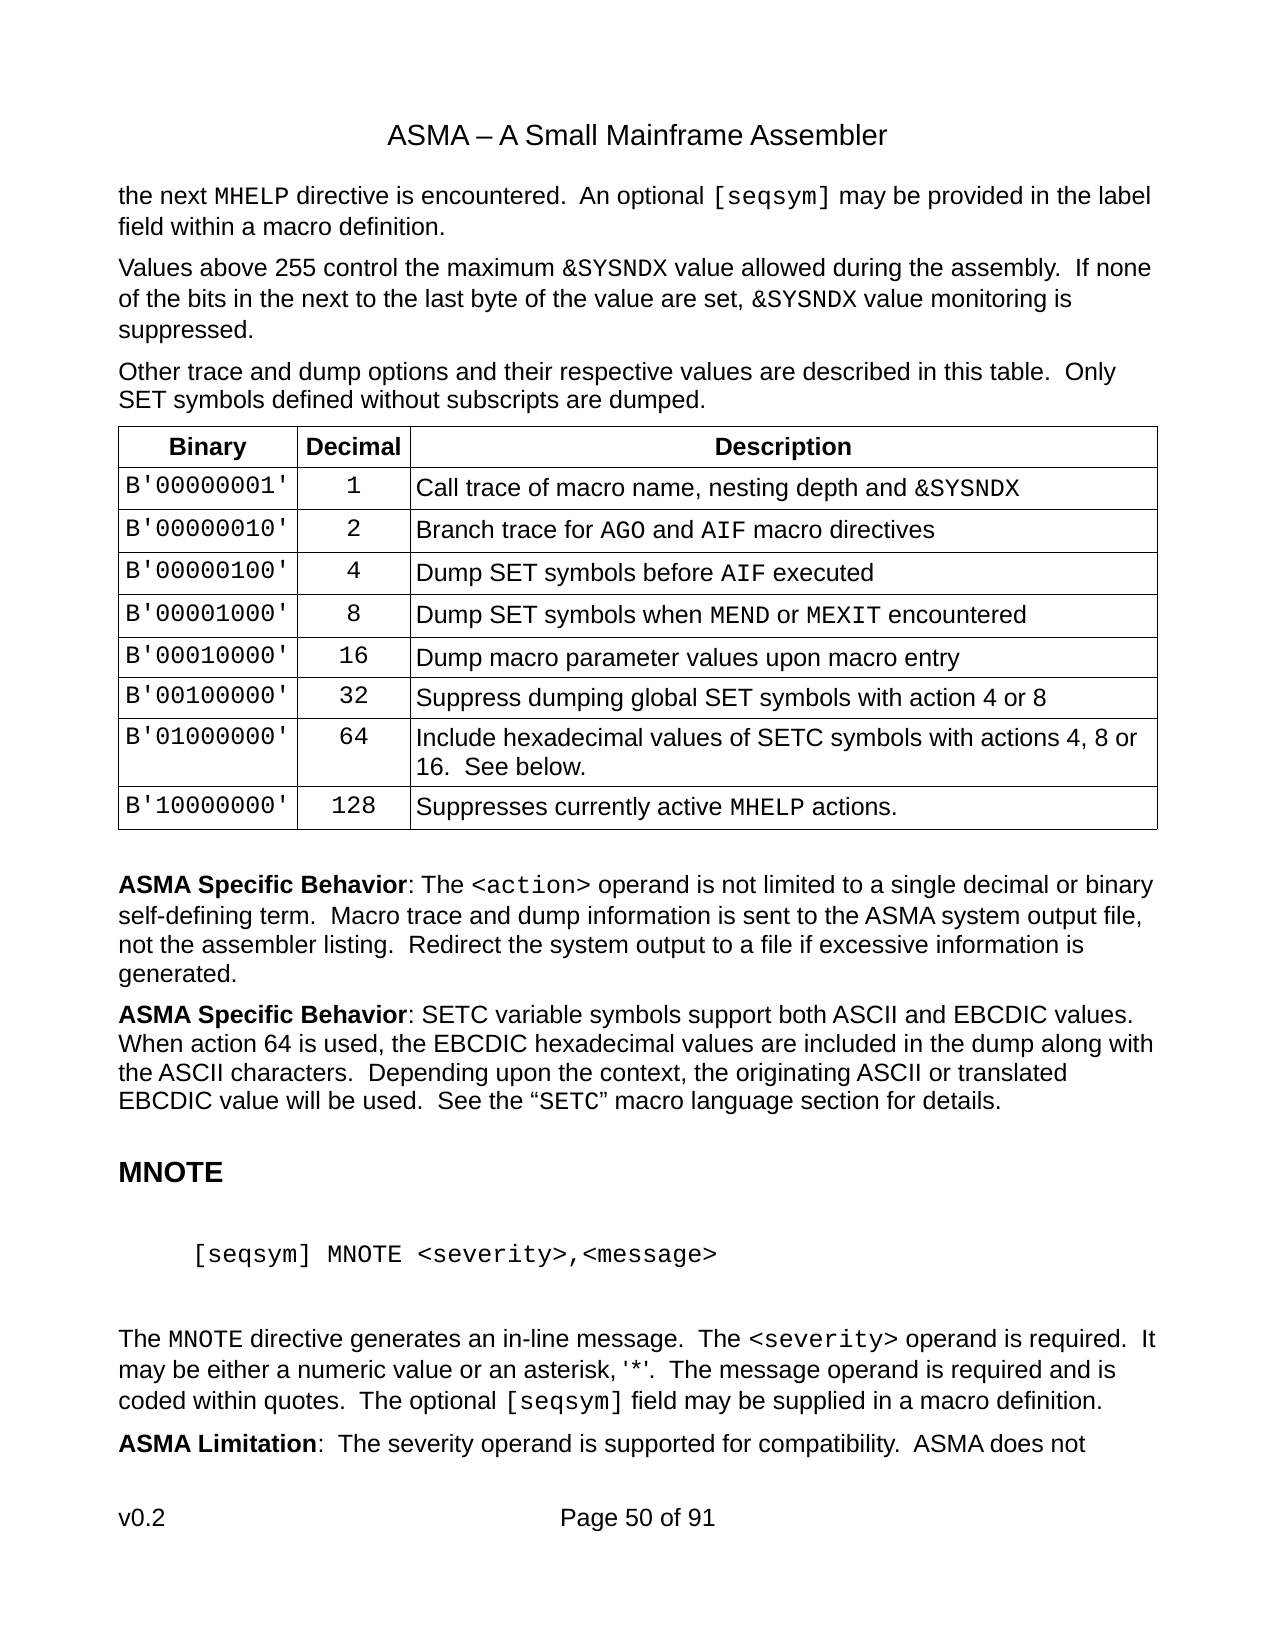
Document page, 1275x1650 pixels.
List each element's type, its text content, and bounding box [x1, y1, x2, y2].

table_cell B'10000000' [119, 787, 297, 829]
table_cell 8 [298, 595, 410, 637]
table_cell 32 [298, 678, 410, 717]
table_cell 64 [298, 719, 410, 786]
text ASMA Specific Behavior: The <action> operand is not limited to a single decimal or binary self-defining term. Macro trace and dump information is sent to the ASMA system output file, not the assembler listing. Redirect the system output to a file if excessive information is generated. [118, 870, 1157, 987]
table_cell 1 [298, 468, 410, 509]
table_cell B'01000000' [119, 719, 297, 786]
table_cell Suppress dumping global SET symbols with action 4 or 8 [411, 678, 1157, 717]
table_cell B'00010000' [119, 638, 297, 677]
table_header Description [411, 427, 1157, 467]
text the next MHELP directive is encountered. An optional [seqsym] may be provided in the label field within a macro definition. [118, 181, 1157, 241]
text The MNOTE directive generates an in-line message. The <severity> operand is required. It may be either a numeric value or an asterisk, '*'. The message operand is required and is coded within quotes. The optional [seqsym] field may be supplied in a macro definition. [118, 1324, 1157, 1417]
table_cell B'00000001' [119, 468, 297, 509]
table_cell Include hexadecimal values of SETC symbols with actions 4, 8 or 16. See below. [411, 719, 1157, 786]
subtitle MNOTE [118, 1155, 1157, 1188]
table_cell 128 [298, 787, 410, 829]
table_header Binary [119, 427, 297, 467]
text ASMA Limitation: The severity operand is supported for compatibility. ASMA does not [118, 1429, 1157, 1458]
table_cell B'00000100' [119, 553, 297, 594]
table_cell Dump SET symbols before AIF executed [411, 553, 1157, 594]
text ASMA Specific Behavior: SETC variable symbols support both ASCII and EBCDIC values. When action 64 is used, the EBCDIC hexadecimal values are included in the dump along with the ASCII characters. Depending upon the context, the originating ASCII or translated EBCDIC value will be used. See the “SETC” macro language section for details. [118, 1000, 1157, 1117]
table_cell B'00000010' [119, 510, 297, 552]
table_cell B'00100000' [119, 678, 297, 717]
text [seqsym] MNOTE <severity>,<message> [192, 1242, 1157, 1270]
table_cell Dump SET symbols when MEND or MEXIT encountered [411, 595, 1157, 637]
table_cell Call trace of macro name, nesting depth and &SYSNDX [411, 468, 1157, 509]
table_cell Suppresses currently active MHELP actions. [411, 787, 1157, 829]
text Values above 255 control the maximum &SYSNDX value allowed during the assembly. If none of the bits in the next to the last byte of the value are set, &SYSNDX value monitoring is suppressed. [118, 253, 1157, 344]
table_cell B'00001000' [119, 595, 297, 637]
table_cell 4 [298, 553, 410, 594]
text Other trace and dump options and their respective values are described in this table. Only SET symbols defined without subscripts are dumped. [118, 356, 1157, 414]
table_cell Branch trace for AGO and AIF macro directives [411, 510, 1157, 552]
table_cell 16 [298, 638, 410, 677]
table_cell 2 [298, 510, 410, 552]
table_cell Dump macro parameter values upon macro entry [411, 638, 1157, 677]
table_header Decimal [298, 427, 410, 467]
